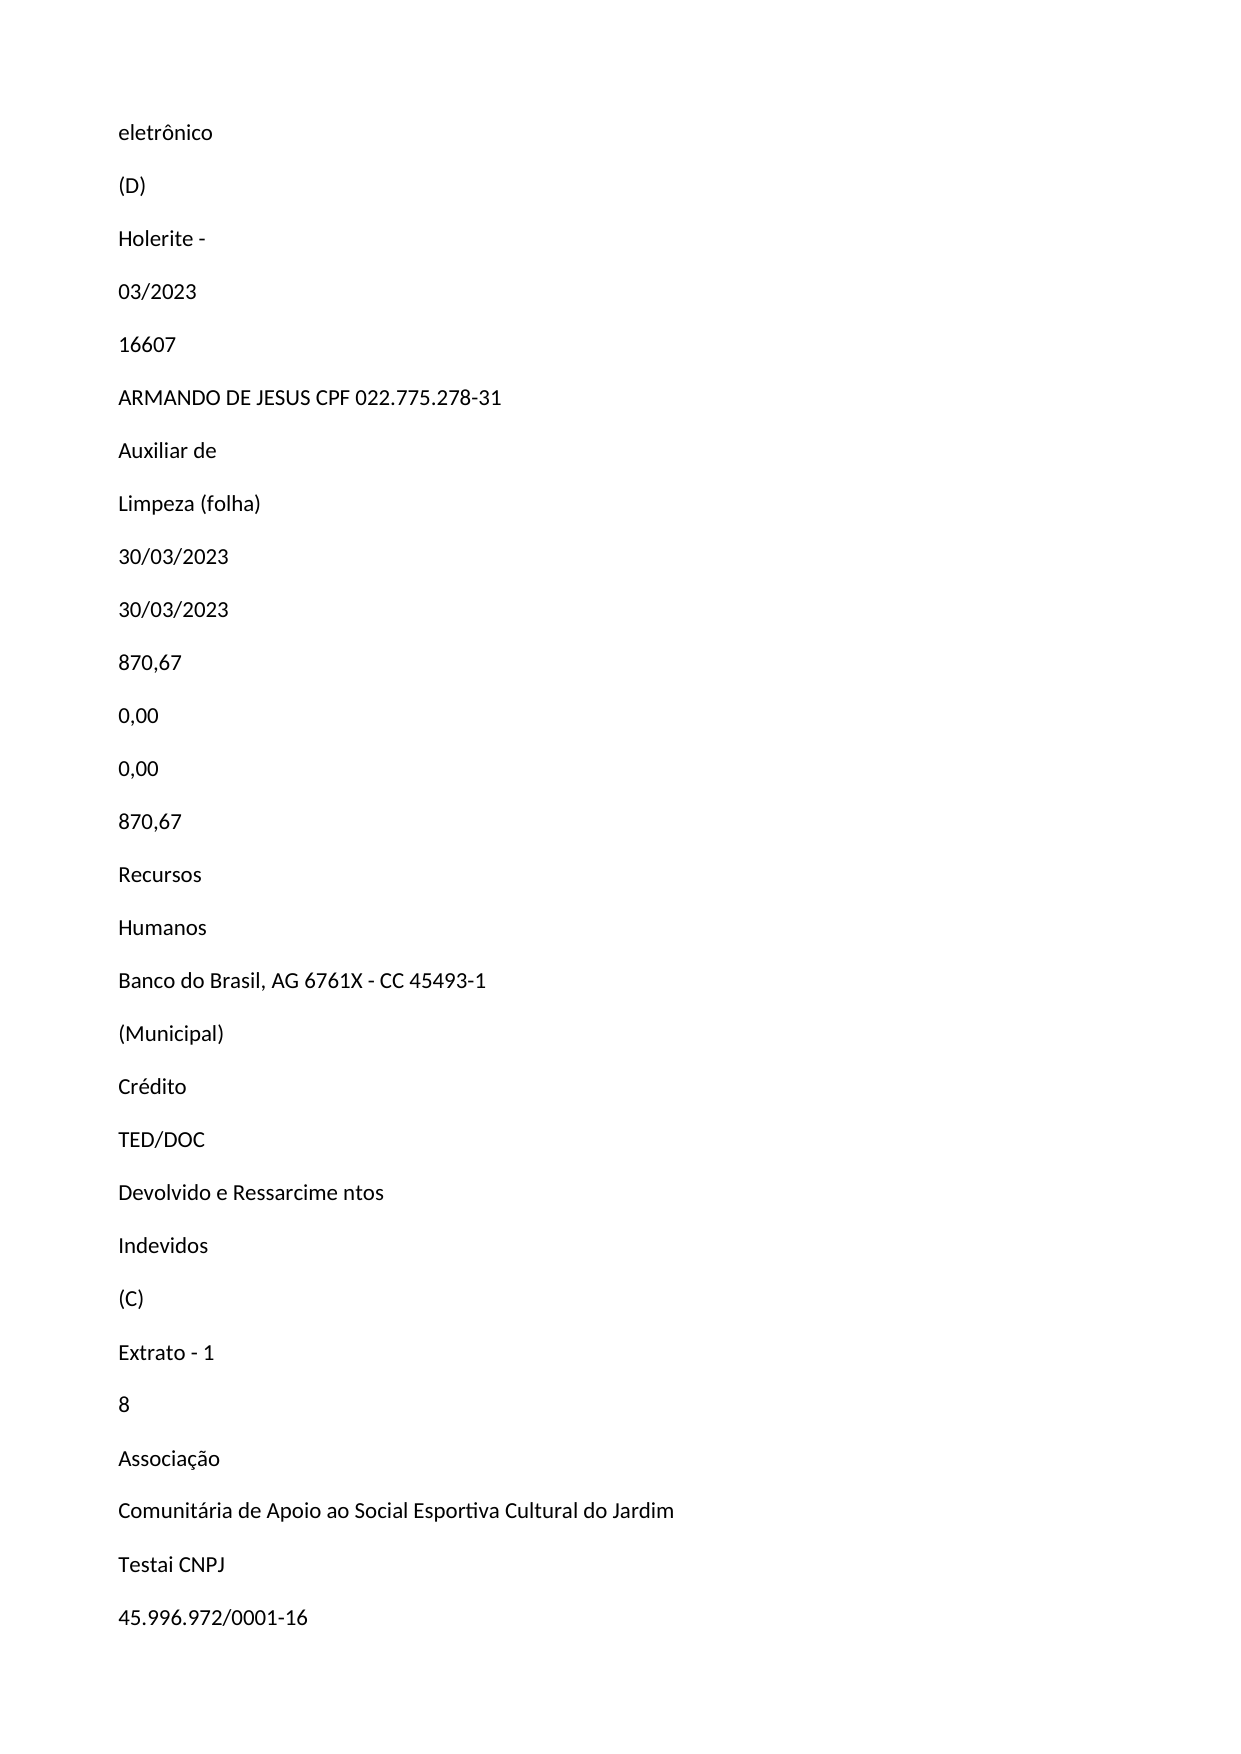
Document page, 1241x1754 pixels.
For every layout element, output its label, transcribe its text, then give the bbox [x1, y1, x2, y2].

text (Municipal) [118, 1019, 1122, 1047]
text 16607 [118, 330, 1122, 358]
text 0,00 [118, 701, 1122, 729]
text Comunitária de Apoio ao Social Esportiva Cultural do Jardim [118, 1497, 1122, 1525]
text Crédito [118, 1072, 1122, 1101]
text eletrônico [118, 118, 1122, 146]
text 8 [118, 1391, 1122, 1419]
text 03/2023 [118, 277, 1122, 305]
text Testai CNPJ [118, 1550, 1122, 1578]
text Auxiliar de [118, 436, 1122, 464]
text Indevidos [118, 1232, 1122, 1259]
text Limpeza (folha) [118, 489, 1122, 517]
text (D) [118, 171, 1122, 199]
text Extrato - 1 [118, 1338, 1122, 1366]
text Recursos [118, 860, 1122, 888]
text Humanos [118, 913, 1122, 941]
text 45.996.972/0001-16 [118, 1603, 1122, 1631]
text (C) [118, 1284, 1122, 1313]
text 30/03/2023 [118, 595, 1122, 623]
text Holerite - [118, 224, 1122, 252]
text Banco do Brasil, AG 6761X - CC 45493-1 [118, 966, 1122, 994]
text 870,67 [118, 648, 1122, 676]
text 30/03/2023 [118, 542, 1122, 570]
text ARMANDO DE JESUS CPF 022.775.278-31 [118, 383, 1122, 411]
text 0,00 [118, 754, 1122, 782]
text Associação [118, 1444, 1122, 1472]
text TED/DOC [118, 1126, 1122, 1153]
text Devolvido e Ressarcime ntos [118, 1178, 1122, 1207]
text 870,67 [118, 807, 1122, 835]
